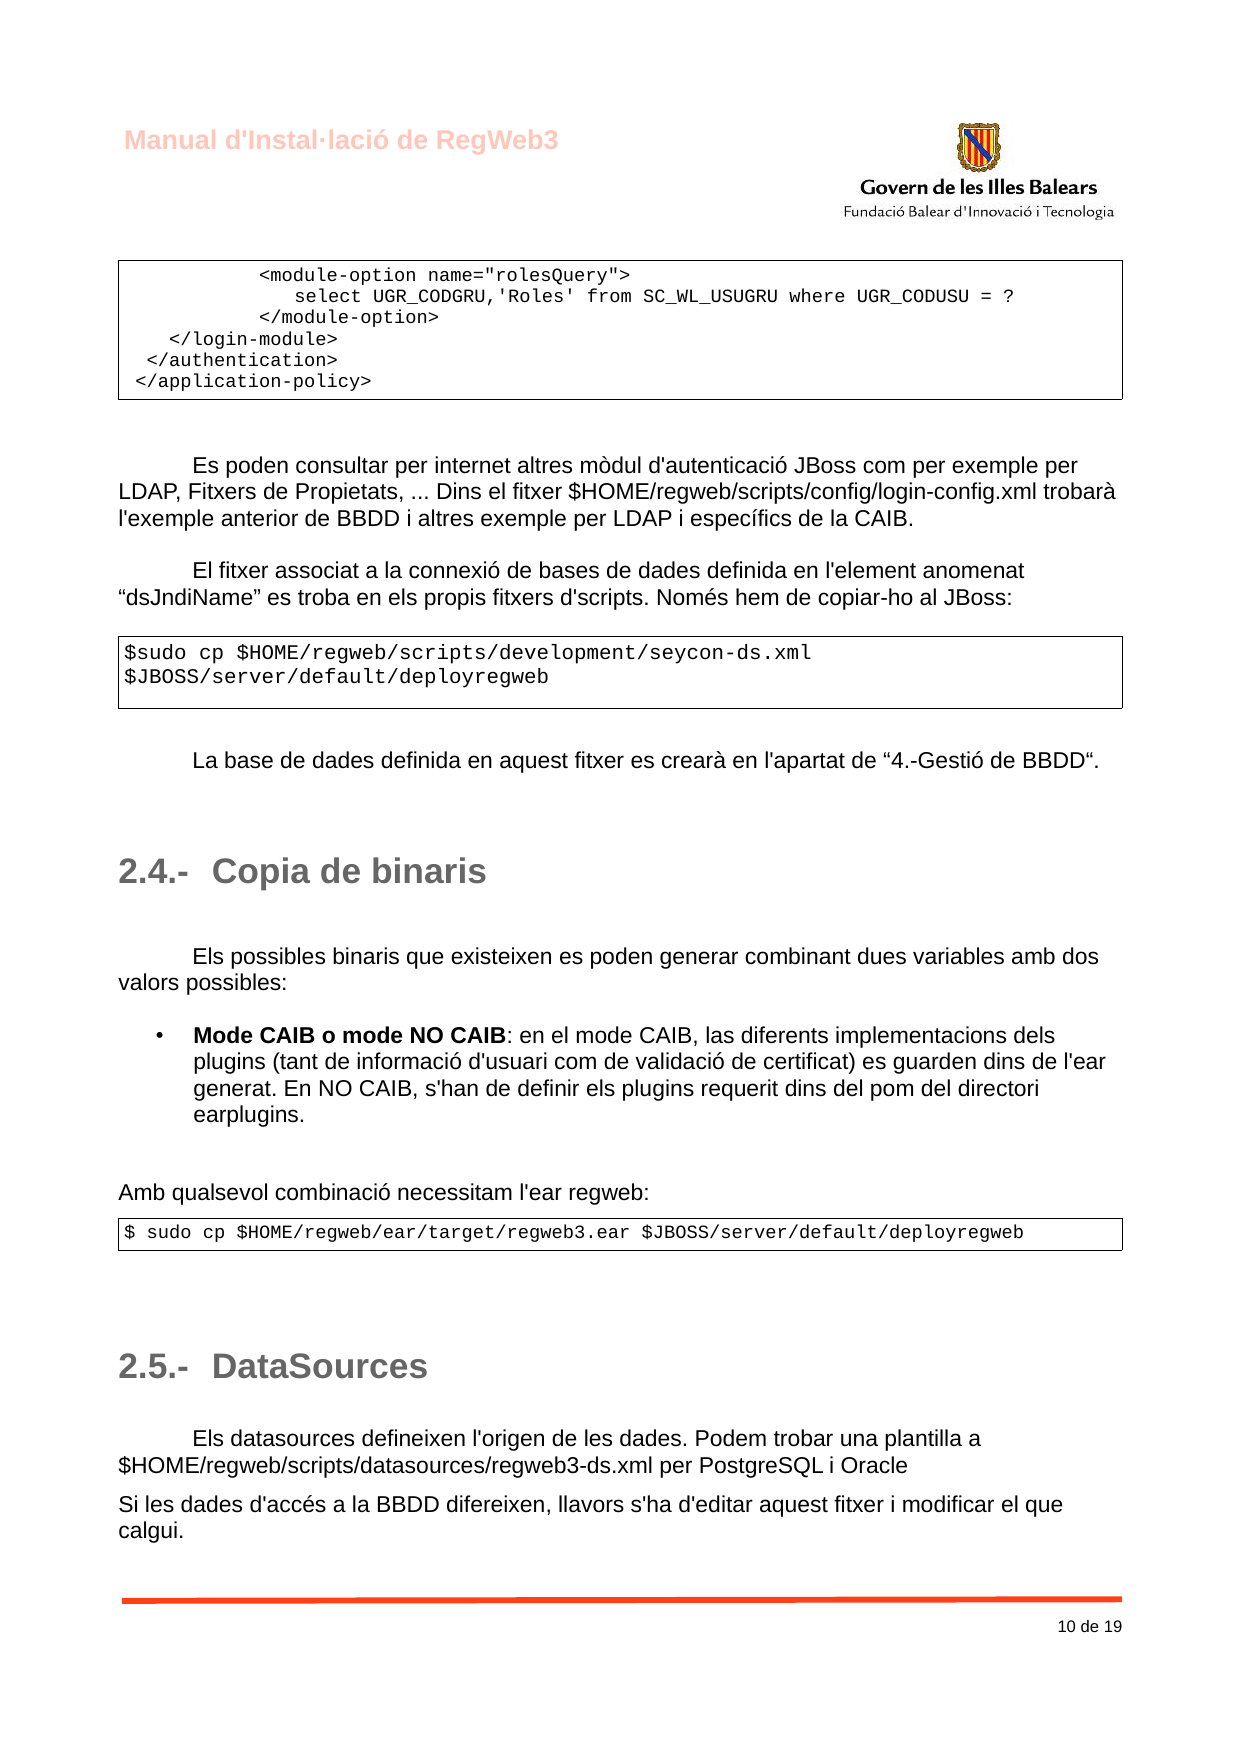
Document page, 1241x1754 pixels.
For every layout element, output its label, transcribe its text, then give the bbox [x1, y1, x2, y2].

subtitle DataSources [118, 1346, 1122, 1386]
text Els datasources defineixen l'origen de les dades. Podem trobar una plantilla a $HOME/regweb/scripts/datasources/regweb3-ds.xml per PostgreSQL i Oracle [118, 1425, 1122, 1478]
table_header $ sudo cp $HOME/regweb/ear/target/regweb3.ear $JBOSS/server/default/deployregweb [119, 1219, 1122, 1250]
text Amb qualsevol combinació necessitam l'ear regweb: [118, 1178, 1122, 1205]
table_header <module-option name="rolesQuery"> select UGR_CODGRU,'Roles' from SC_WL_USUGRU where UGR_CODUSU = ? </module-option> </login-module> </authentication> </application-policy> [119, 261, 1122, 399]
text Els possibles binaris que existeixen es poden generar combinant dues variables amb dos valors possibles: [118, 943, 1122, 995]
table_header $sudo cp $HOME/regweb/scripts/development/seycon-ds.xml $JBOSS/server/default/deployregweb [119, 637, 1122, 708]
text Es poden consultar per internet altres mòdul d'autenticació JBoss com per exemple per LDAP, Fitxers de Propietats, ... Dins el fitxer $HOME/regweb/scripts/config/login-config.xml trobarà l'exemple anterior de BBDD i altres exemple per LDAP i específics de la CAIB. [118, 452, 1122, 531]
text El fitxer associat a la connexió de bases de dades definida en l'element anomenat “dsJndiName” es troba en els propis fitxers d'scripts. Només hem de copiar-ho al JBoss: [118, 557, 1122, 610]
text La base de dades definida en aquest fitxer es crearà en l'apartat de “4.-Gestió de BBDD“. [118, 747, 1122, 773]
subtitle Copia de binaris [118, 851, 1122, 891]
picture [840, 123, 1117, 220]
list Mode CAIB o mode NO CAIB: en el mode CAIB, las diferents implementacions dels plugins (tant de informació d'usuari com de validació de certificat) es guarden dins de l'ear generat. En NO CAIB, s'han de definir els plugins requerit dins del pom del directori earplugins. [156, 1022, 1122, 1127]
text Si les dades d'accés a la BBDD difereixen, llavors s'ha d'editar aquest fitxer i modificar el que calgui. [118, 1491, 1122, 1543]
